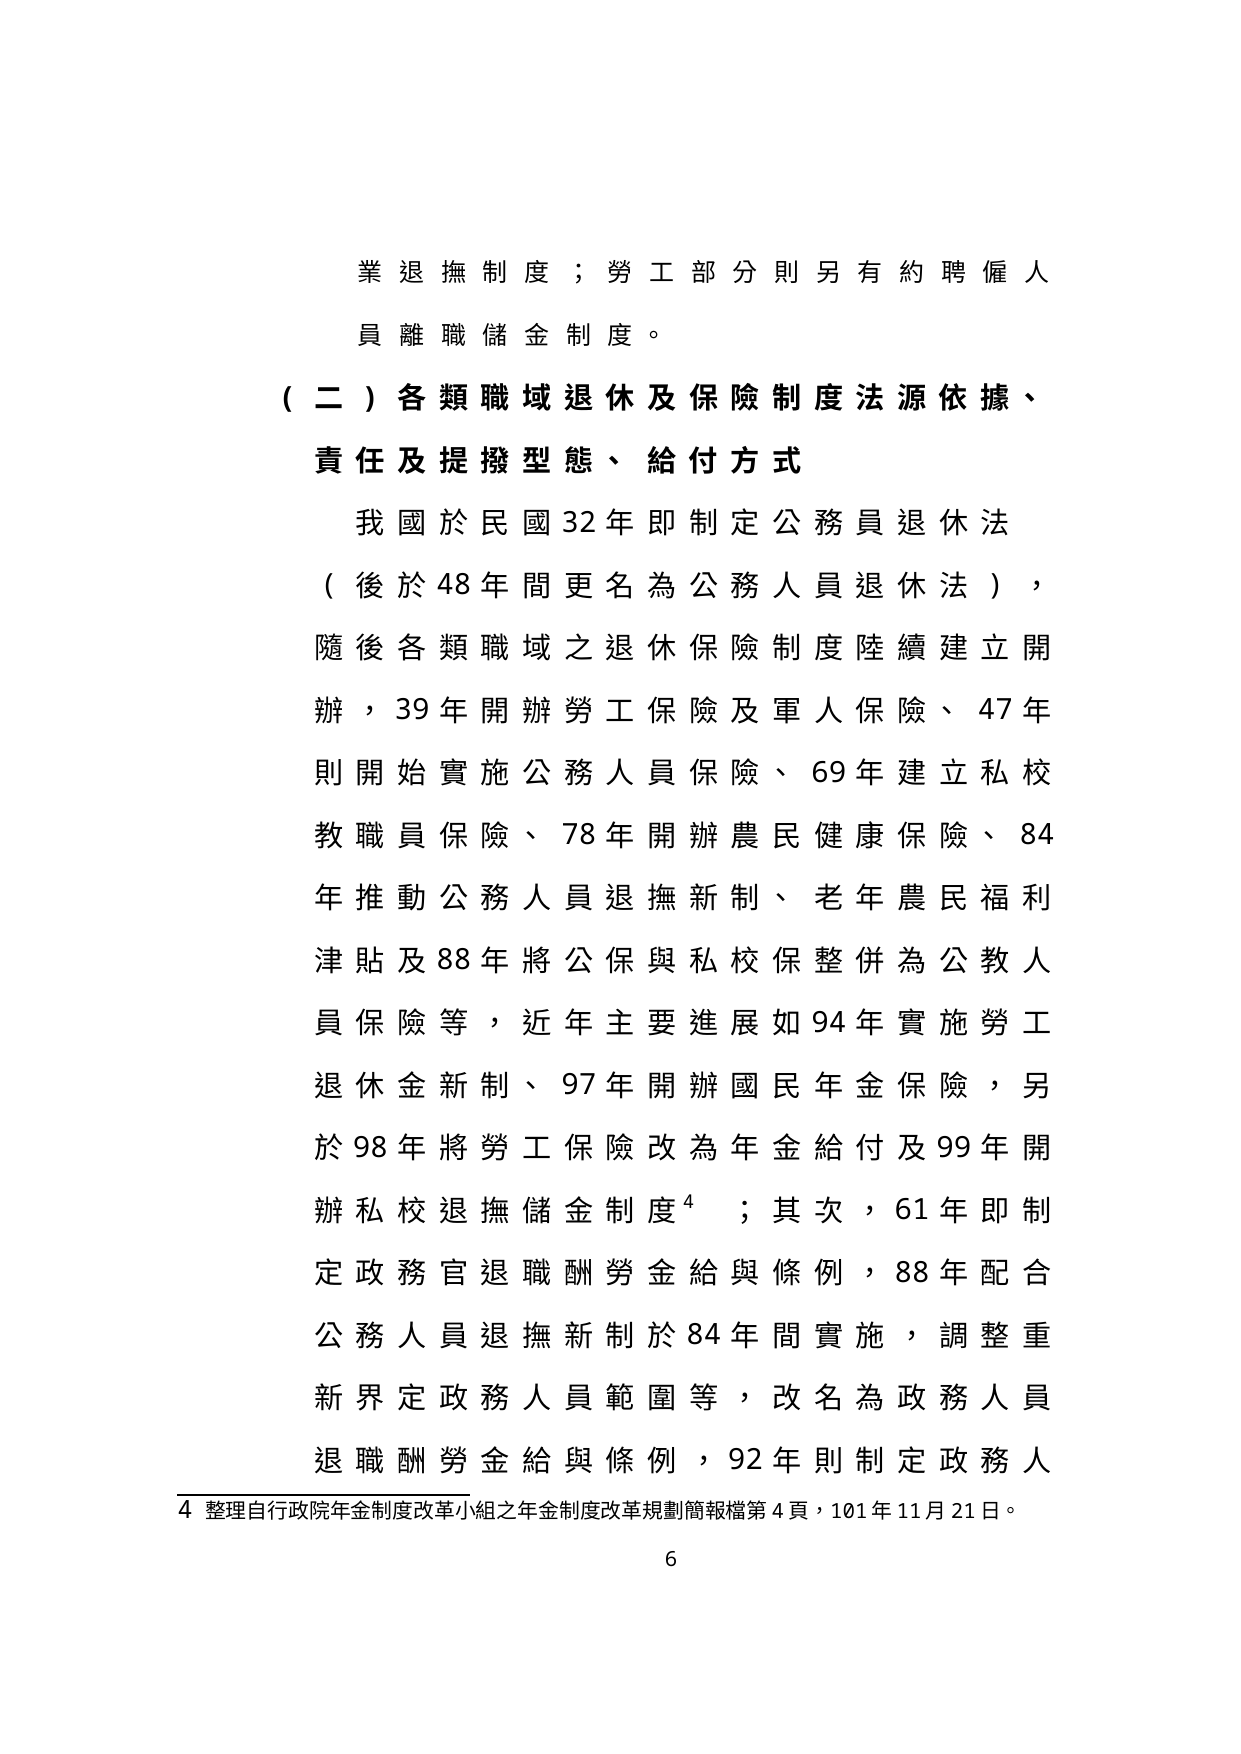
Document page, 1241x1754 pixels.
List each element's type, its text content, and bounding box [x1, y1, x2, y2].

text 我國於民國32年即制定公務員退休法(後於48年間更名為公務人員退休法)，隨後各類職域之退休保險制度陸續建立開辦，39年開辦勞工保險及軍人保險、47年則開始實施公務人員保險、69年建立私校教職員保險、78年開辦農民健康保險、84年推動公務人員退撫新制、老年農民福利津貼及88年將公保與私校保整併為公教人員保險等，近年主要進展如94年實施勞工退休金新制、97年開辦國民年金保險，另於98年將勞工保險改為年金給付及99年開辦私校退撫儲金制度；其次，61年即制定政務官退職酬勞金給與條例，88年配合公務人員退撫新制於84年間實施，調整重新界定政務人員範圍等，改名為政務人員退職酬勞金給與條例，92年則制定政務人 [271, 479, 1058, 1479]
text (二)各類職域退休及保險制度法源依據、責任及提撥型態、給付方式 [242, 354, 1058, 479]
text 整理自行政院年金制度改革小組之年金制度改革規劃簡報檔第4頁，101年11月21日。 [177, 1496, 1063, 1525]
text 業退撫制度；勞工部分則另有約聘僱人員離職儲金制度。 [241, 229, 1058, 354]
